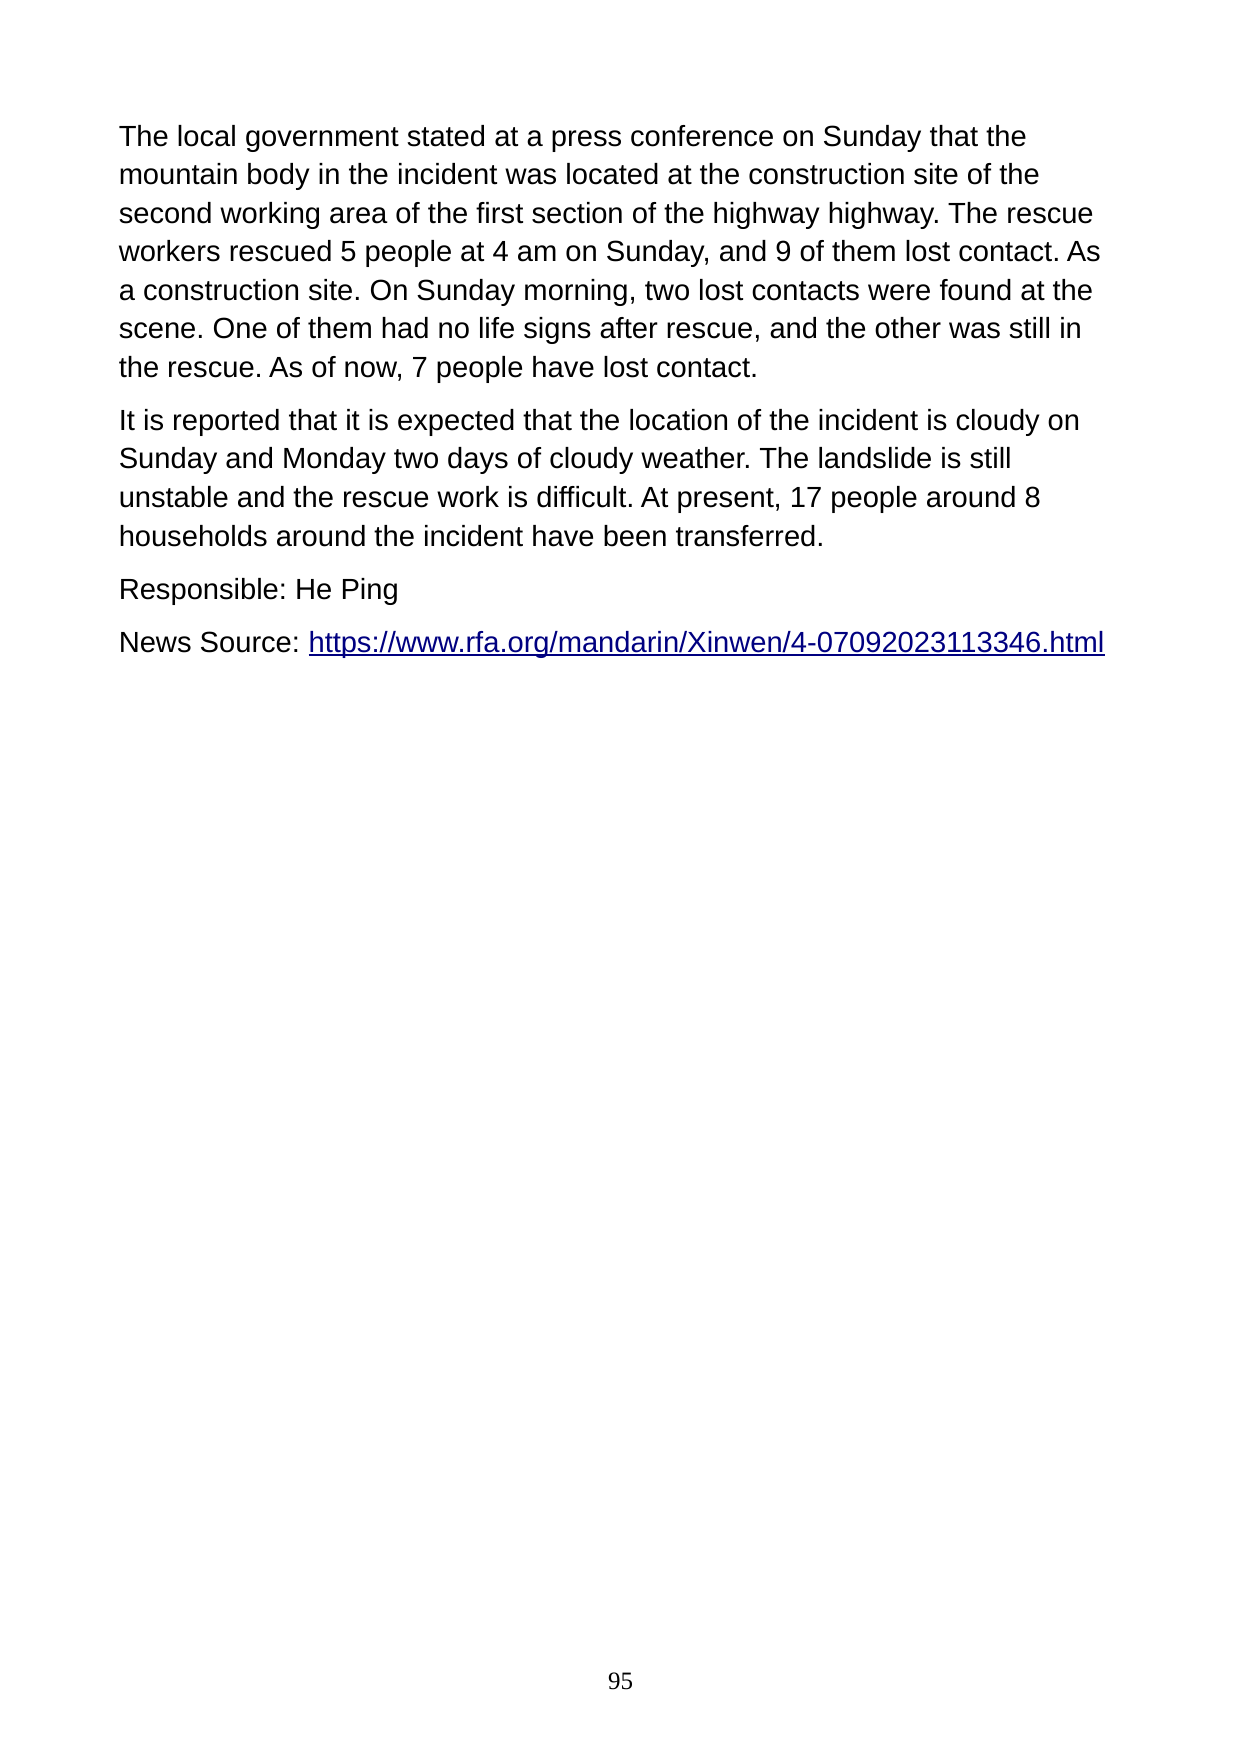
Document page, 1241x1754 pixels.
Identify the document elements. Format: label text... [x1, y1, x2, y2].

text Responsible: He Ping [118, 572, 1122, 605]
text It is reported that it is expected that the location of the incident is cloudy on Sunday and Monday two days of cloudy weather. The landslide is still unstable and the rescue work is difficult. At present, 17 people around 8 households around the incident have been transferred. [118, 403, 1122, 552]
text The local government stated at a press conference on Sunday that the mountain body in the incident was located at the construction site of the second working area of the first section of the highway highway. The rescue workers rescued 5 people at 4 am on Sunday, and 9 of them lost contact. As a construction site. On Sunday morning, two lost contacts were found at the scene. One of them had no life signs after rescue, and the other was still in the rescue. As of now, 7 people have lost contact. [118, 118, 1122, 383]
text News Source: https://www.rfa.org/mandarin/Xinwen/4-07092023113346.html [118, 625, 1122, 658]
